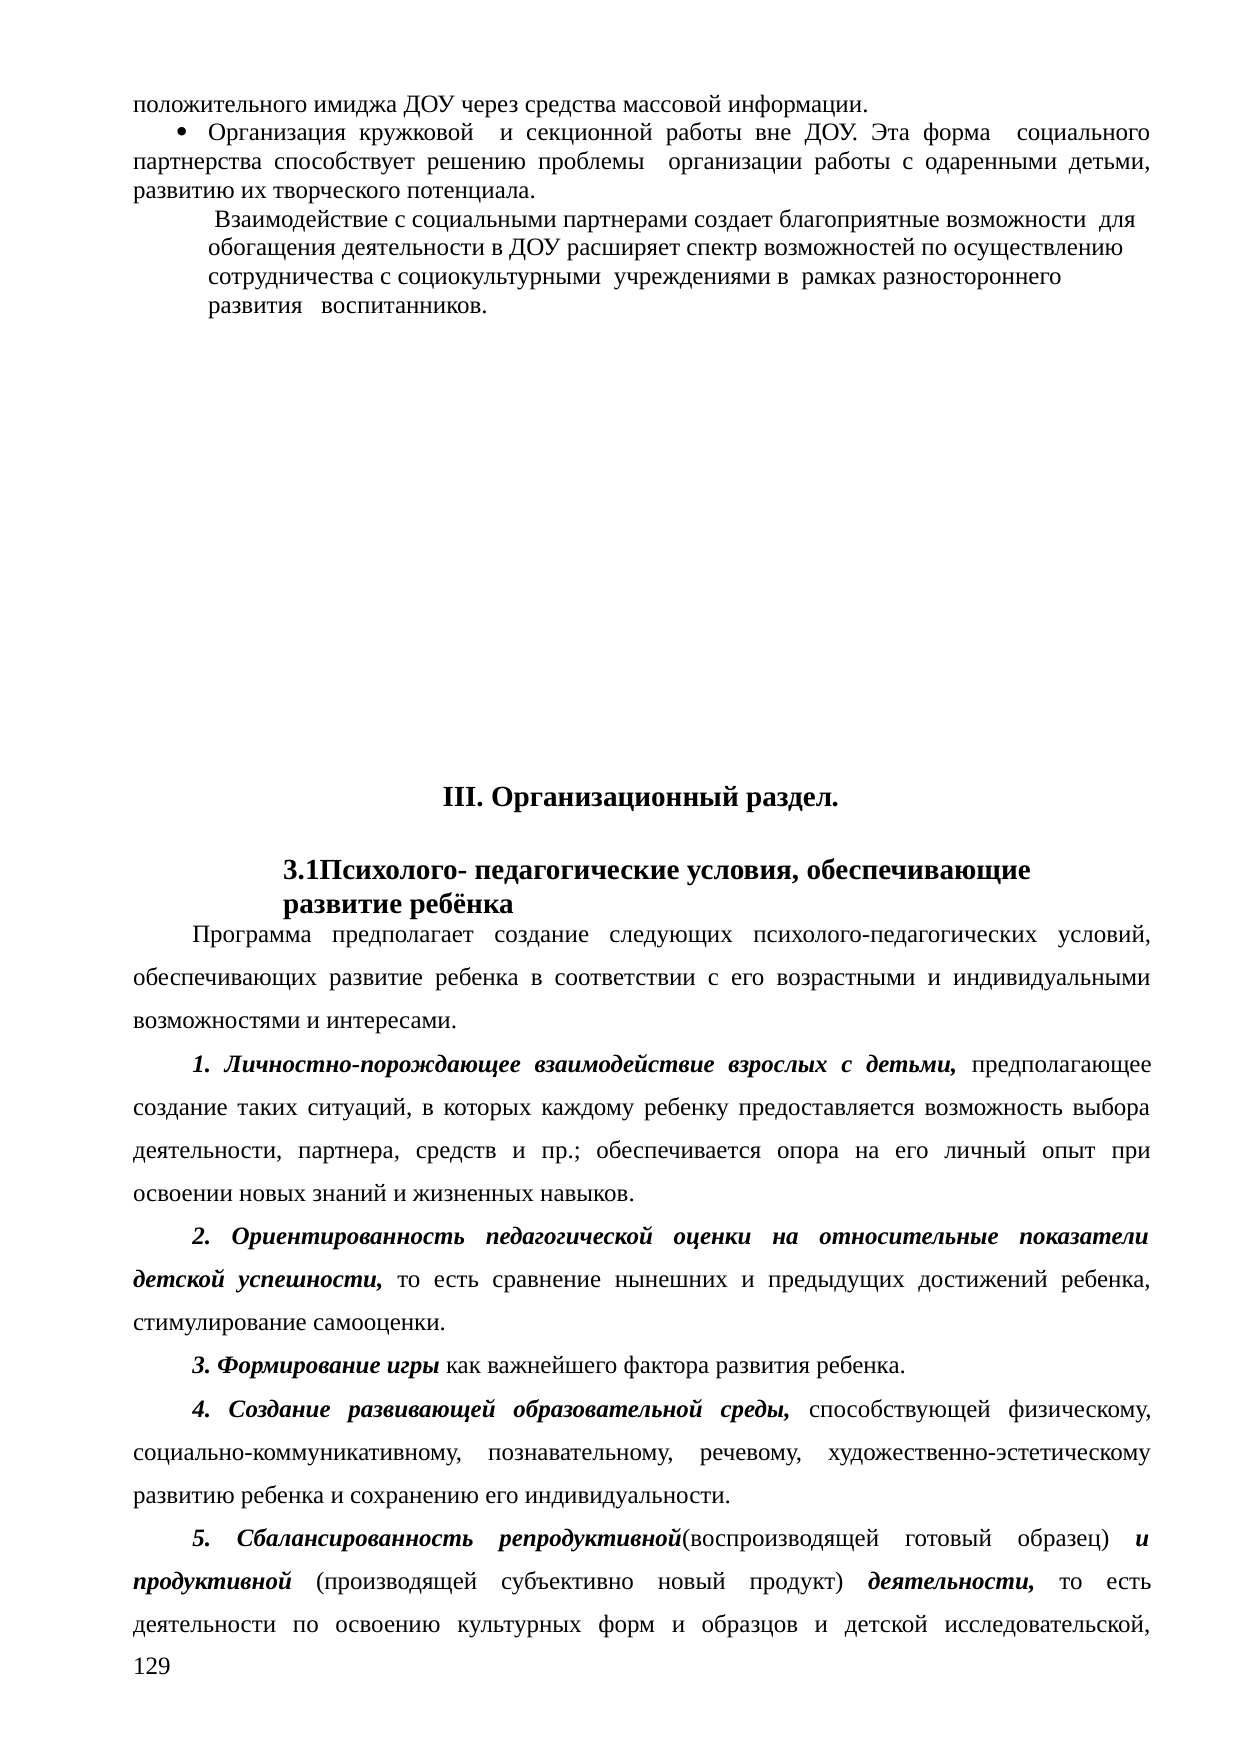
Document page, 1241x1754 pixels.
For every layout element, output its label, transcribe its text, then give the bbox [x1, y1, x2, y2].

text 3. Формирование игры как важнейшего фактора развития ребенка. [133, 1351, 1152, 1379]
text Взаимодействие с социальными партнерами создает благоприятные возможности для обогащения деятельности в ДОУ расширяет спектр возможностей по осуществлению сотрудничества с социокультурными учреждениями в рамках разностороннего развития воспитанников. [208, 204, 1152, 319]
text 1. Личностно-порождающее взаимодействие взрослых с детьми, предполагающее создание таких ситуаций, в которых каждому ребенку предоставляется возможность выбора деятельности, партнера, средств и пр.; обеспечивается опора на его личный опыт при освоении новых знаний и жизненных навыков. [133, 1049, 1152, 1207]
text 5. Сбалансированность репродуктивной(воспроизводящей готовый образец) и продуктивной (производящей субъективно новый продукт) деятельности, то есть деятельности по освоению культурных форм и образцов и детской исследовательской, [133, 1523, 1152, 1638]
list положительного имиджа ДОУ через средства массовой информации. [133, 89, 1152, 117]
text III. Организационный раздел. [133, 779, 1152, 813]
list Организация кружковой и секционной работы вне ДОУ. Эта форма социального партнерства способствует решению проблемы организации работы с одаренными детьми, развитию их творческого потенциала. [133, 117, 1152, 204]
text Программа предполагает создание следующих психолого-педагогических условий, обеспечивающих развитие ребенка в соответствии с его возрастными и индивидуальными возможностями и интересами. [133, 919, 1152, 1034]
list 3.1Психолого- педагогические условия, обеспечивающие развитие ребёнка [283, 852, 1152, 919]
text 2. Ориентированность педагогической оценки на относительные показатели детской успешности, то есть сравнение нынешних и предыдущих достижений ребенка, стимулирование самооценки. [133, 1221, 1152, 1336]
text 4. Создание развивающей образовательной среды, способствующей физическому, социально-коммуникативному, познавательному, речевому, художественно-эстетическому развитию ребенка и сохранению его индивидуальности. [133, 1394, 1152, 1509]
